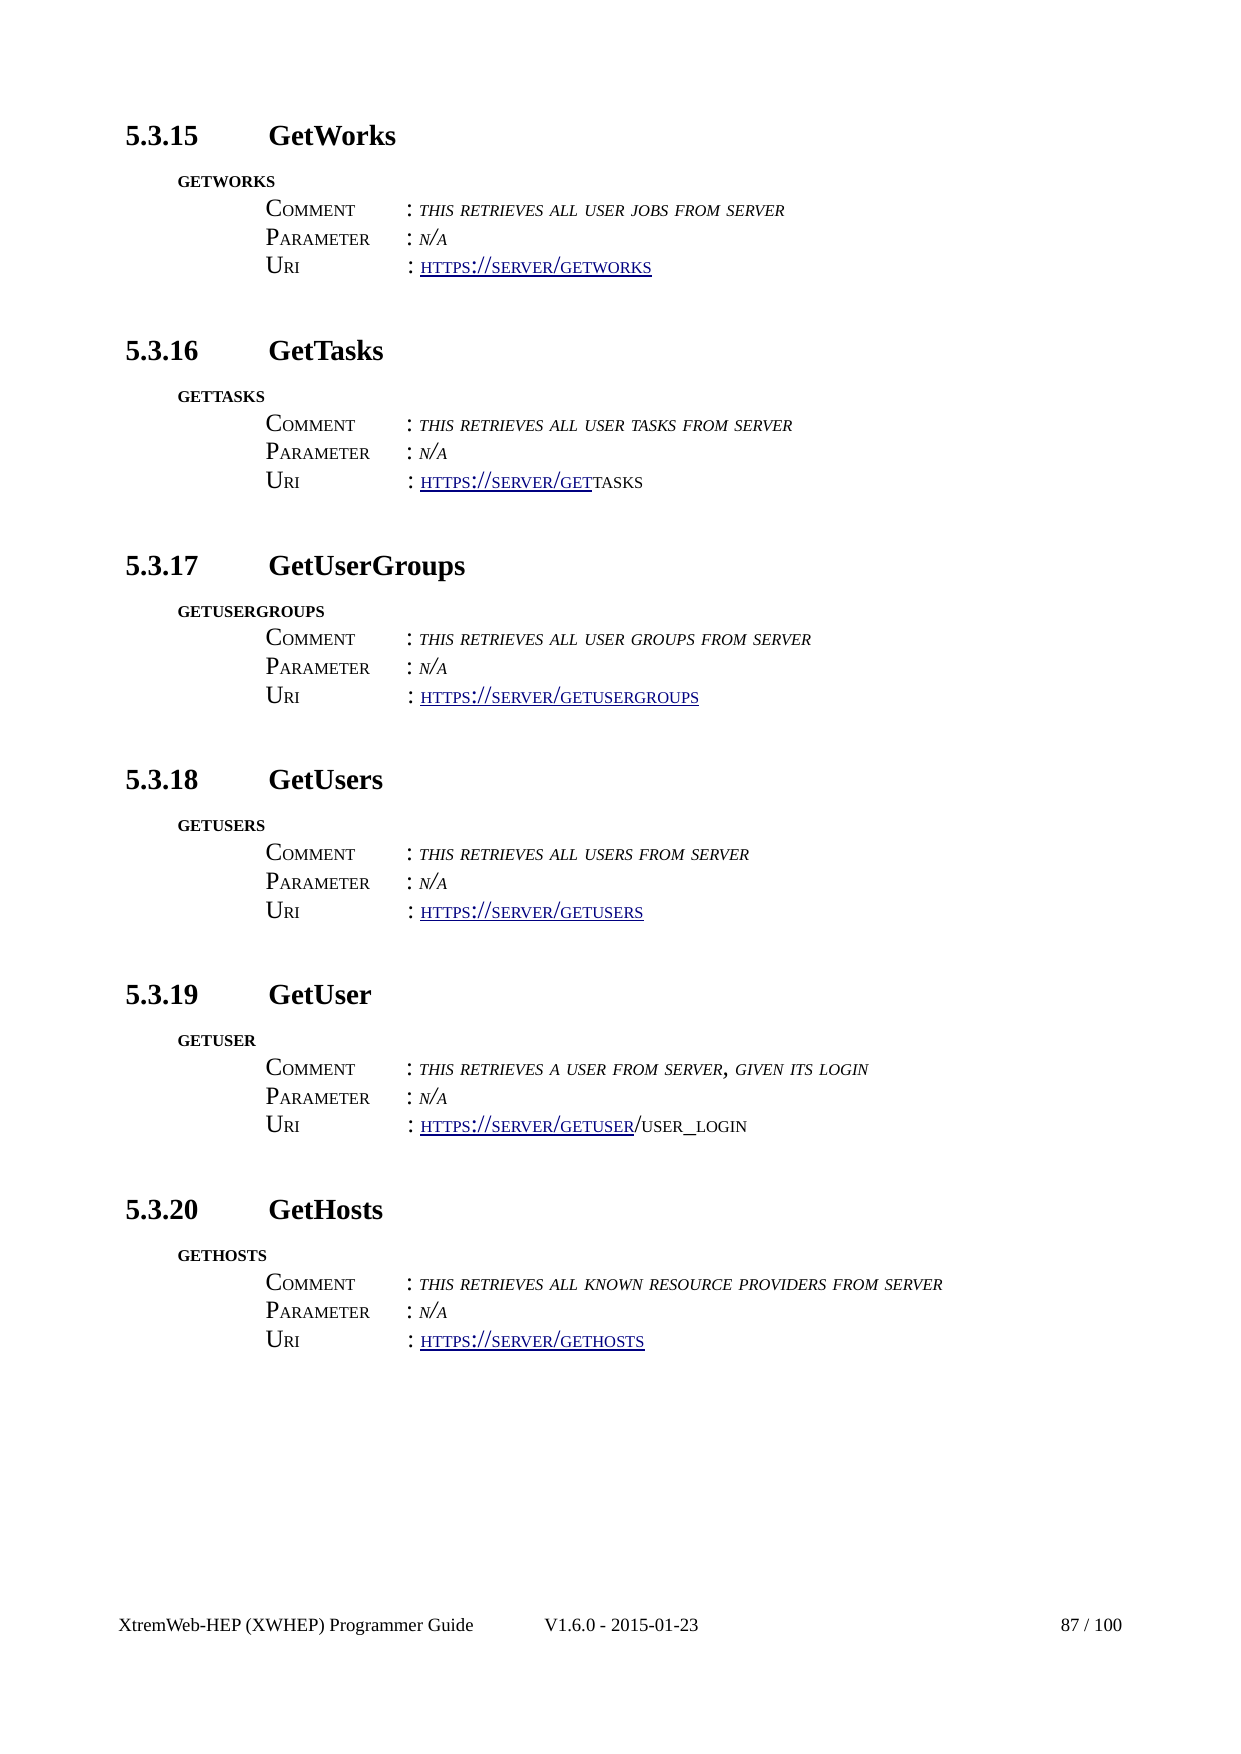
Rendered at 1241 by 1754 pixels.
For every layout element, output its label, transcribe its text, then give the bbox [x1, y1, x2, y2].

text Parameter : n/a [265, 1081, 1122, 1109]
subtitle GetUser [118, 977, 1122, 1011]
subtitle GetTasks [118, 333, 1122, 366]
text Comment : this retrieves all user jobs from server [265, 193, 1122, 222]
text Uri : https://server/getusergroups [265, 680, 1122, 709]
text Uri : https://server/gettasks [265, 465, 1122, 494]
text gettasks [177, 379, 1122, 408]
text Uri : https://server/getuser/user_login [265, 1109, 1122, 1138]
subtitle GetHosts [118, 1192, 1122, 1226]
text Parameter : n/a [265, 866, 1122, 895]
subtitle GetWorks [118, 118, 1122, 152]
text Parameter : n/a [265, 222, 1122, 250]
text Comment : this retrieves a user from server, given its login [265, 1052, 1122, 1081]
text Parameter : n/a [265, 1296, 1122, 1324]
text Parameter : n/a [265, 436, 1122, 465]
text Uri : https://server/getusers [265, 895, 1122, 923]
text Comment : this retrieves all user groups from server [265, 622, 1122, 651]
text getuser [177, 1023, 1122, 1052]
subtitle GetUsers [118, 762, 1122, 796]
text Comment : this retrieves all users from server [265, 837, 1122, 866]
subtitle GetUserGroups [118, 548, 1122, 581]
text Comment : this retrieves all known resource providers from server [265, 1267, 1122, 1296]
text gethosts [177, 1238, 1122, 1267]
text Uri : https://server/getworks [265, 250, 1122, 279]
text Comment : this retrieves all user tasks from server [265, 408, 1122, 436]
text Parameter : n/a [265, 651, 1122, 680]
text Uri : https://server/gethosts [265, 1324, 1122, 1353]
text getusers [177, 808, 1122, 837]
text getusergroups [177, 594, 1122, 622]
text getworks [177, 164, 1122, 193]
